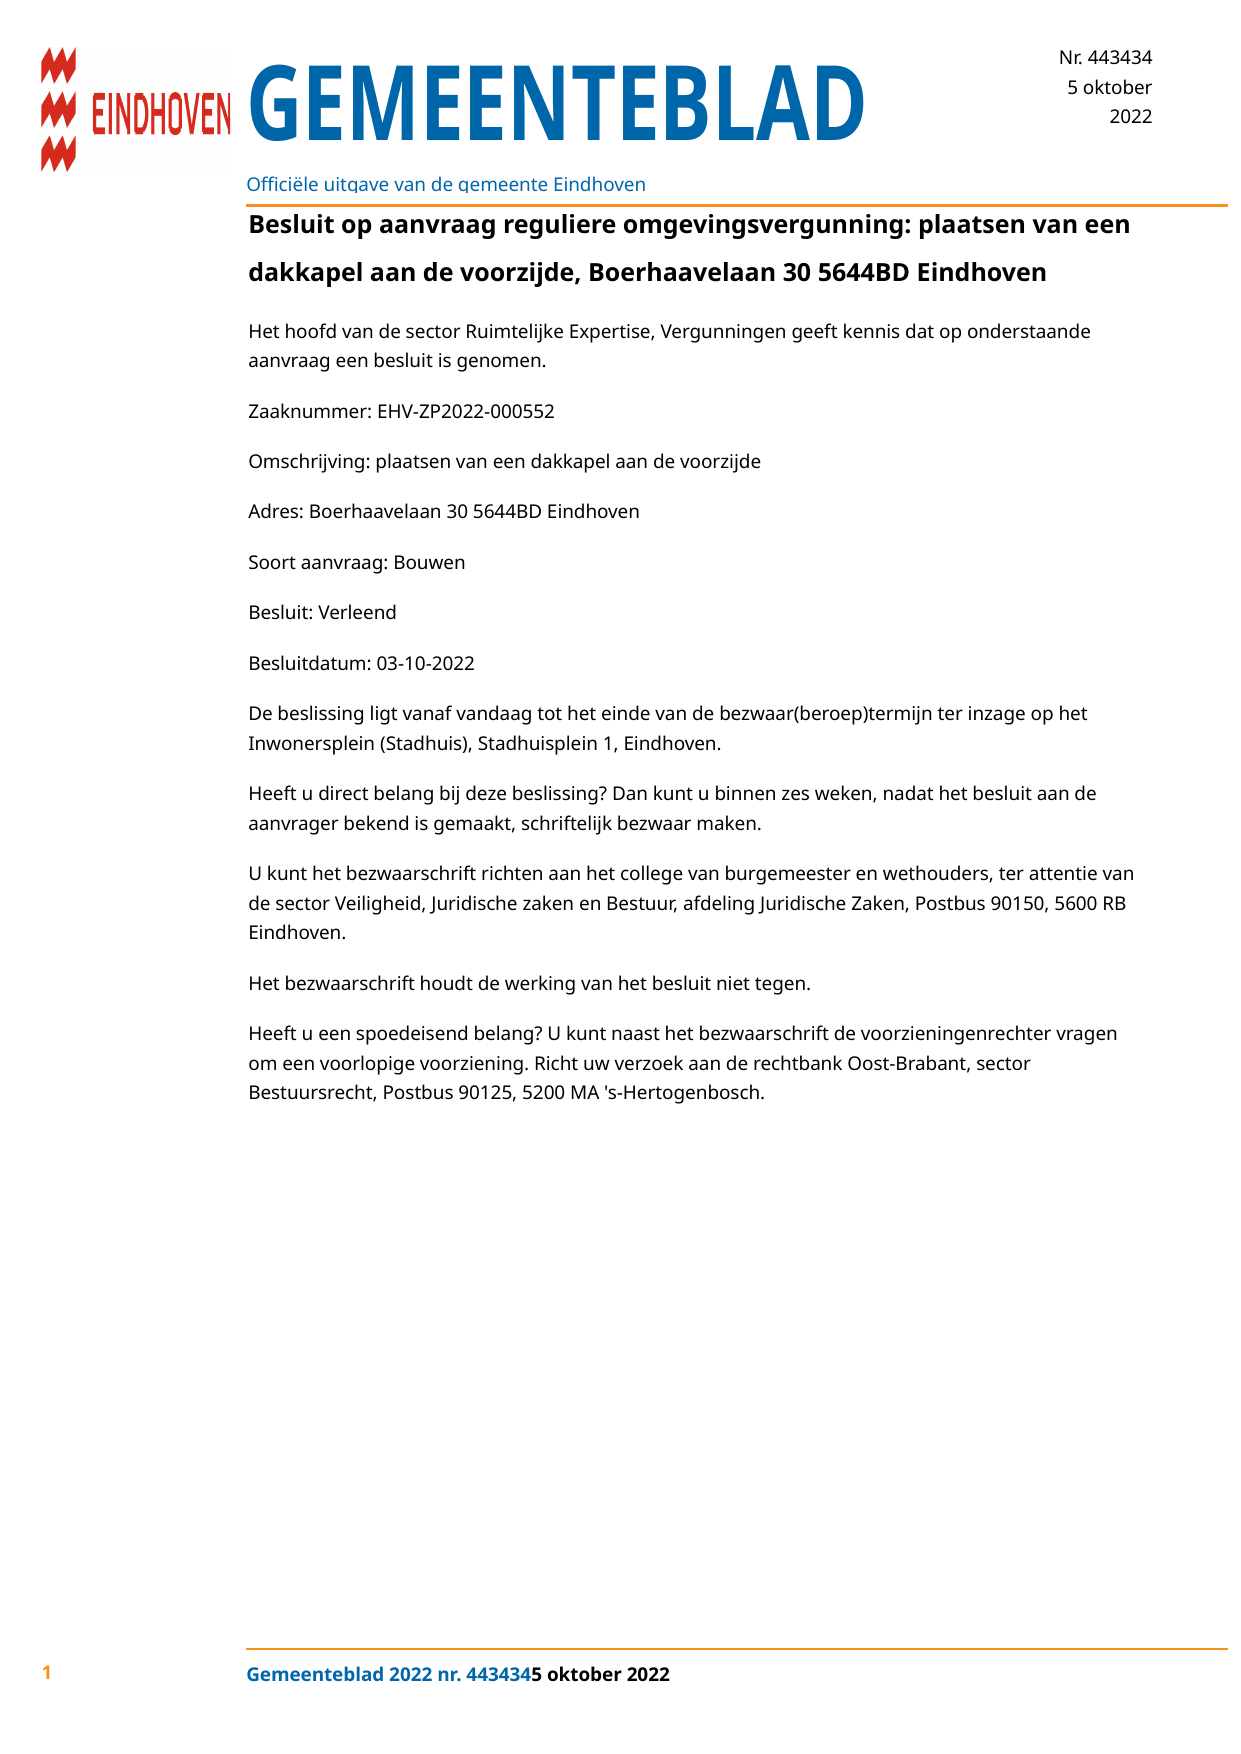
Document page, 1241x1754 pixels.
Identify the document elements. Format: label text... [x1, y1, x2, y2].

text De beslissing ligt vanaf vandaag tot het einde van de bezwaar(beroep)termijn ter inzage op het Inwonersplein (Stadhuis), Stadhuisplein 1, Eindhoven. [248, 700, 1152, 756]
text Besluit: Verleend [248, 599, 1152, 625]
picture [41, 47, 231, 172]
text Heeft u direct belang bij deze beslissing? Dan kunt u binnen zes weken, nadat het besluit aan de aanvrager bekend is gemaakt, schriftelijk bezwaar maken. [248, 780, 1152, 836]
text Besluitdatum: 03-10-2022 [248, 650, 1152, 676]
text U kunt het bezwaarschrift richten aan het college van burgemeester en wethouders, ter attentie van de sector Veiligheid, Juridische zaken en Bestuur, afdeling Juridische Zaken, Postbus 90150, 5600 RB Eindhoven. [248, 860, 1152, 945]
text Heeft u een spoedeisend belang? U kunt naast het bezwaarschrift de voorzieningenrechter vragen om een voorlopige voorziening. Richt uw verzoek aan de rechtbank Oost-Brabant, sector Bestuursrecht, Postbus 90125, 5200 MA 's-Hertogenbosch. [248, 1020, 1152, 1105]
text Omschrijving: plaatsen van een dakkapel aan de voorzijde [248, 448, 1152, 474]
text Zaaknummer: EHV-ZP2022-000552 [248, 398, 1152, 424]
text Adres: Boerhaavelaan 30 5644BD Eindhoven [248, 499, 1152, 524]
text Besluit op aanvraag reguliere omgevingsvergunning: plaatsen van een dakkapel aan de voorzijde, Boerhaavelaan 30 5644BD Eindhoven [248, 207, 1152, 288]
text Soort aanvraag: Bouwen [248, 549, 1152, 575]
text Het bezwaarschrift houdt de werking van het besluit niet tegen. [248, 970, 1152, 996]
text Het hoofd van de sector Ruimtelijke Expertise, Vergunningen geeft kennis dat op onderstaande aanvraag een besluit is genomen. [248, 318, 1152, 373]
